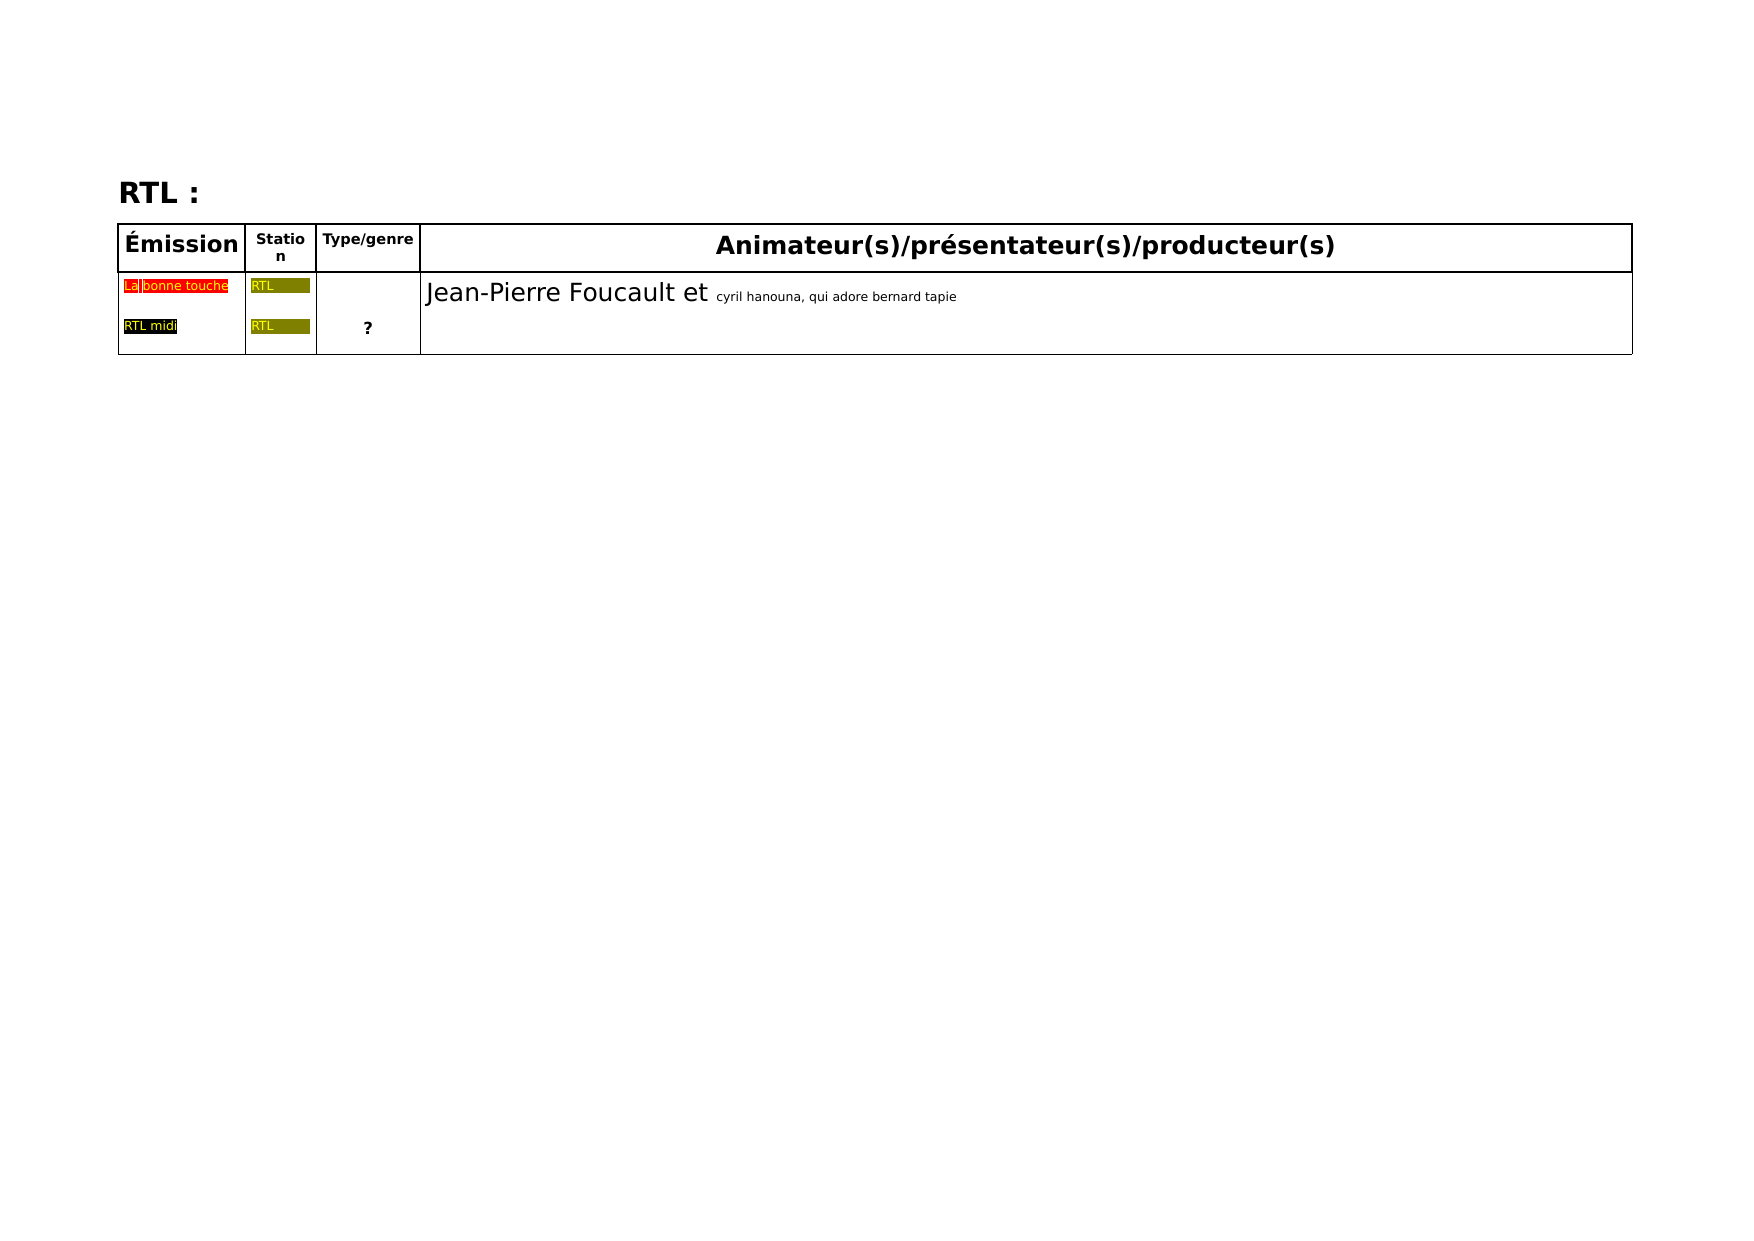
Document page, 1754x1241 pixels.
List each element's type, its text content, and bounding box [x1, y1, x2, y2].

table_cell Jean-Pierre Foucault et cyril hanouna, qui adore bernard tapie [421, 273, 1632, 313]
table_cell [421, 314, 1632, 354]
table_header Type/genre [317, 225, 419, 271]
table_cell RTL [246, 273, 316, 313]
subtitle RTL : [118, 177, 1636, 211]
table_header Station [246, 225, 315, 271]
table_header Animateur(s)/présentateur(s)/producteur(s) [421, 225, 1631, 271]
table_cell RTL midi [119, 314, 245, 354]
table_cell [317, 273, 420, 313]
table_cell RTL [246, 314, 316, 354]
table_header Émission [119, 225, 244, 271]
table_cell ? [317, 314, 420, 354]
table_cell La bonne touche [119, 273, 245, 313]
